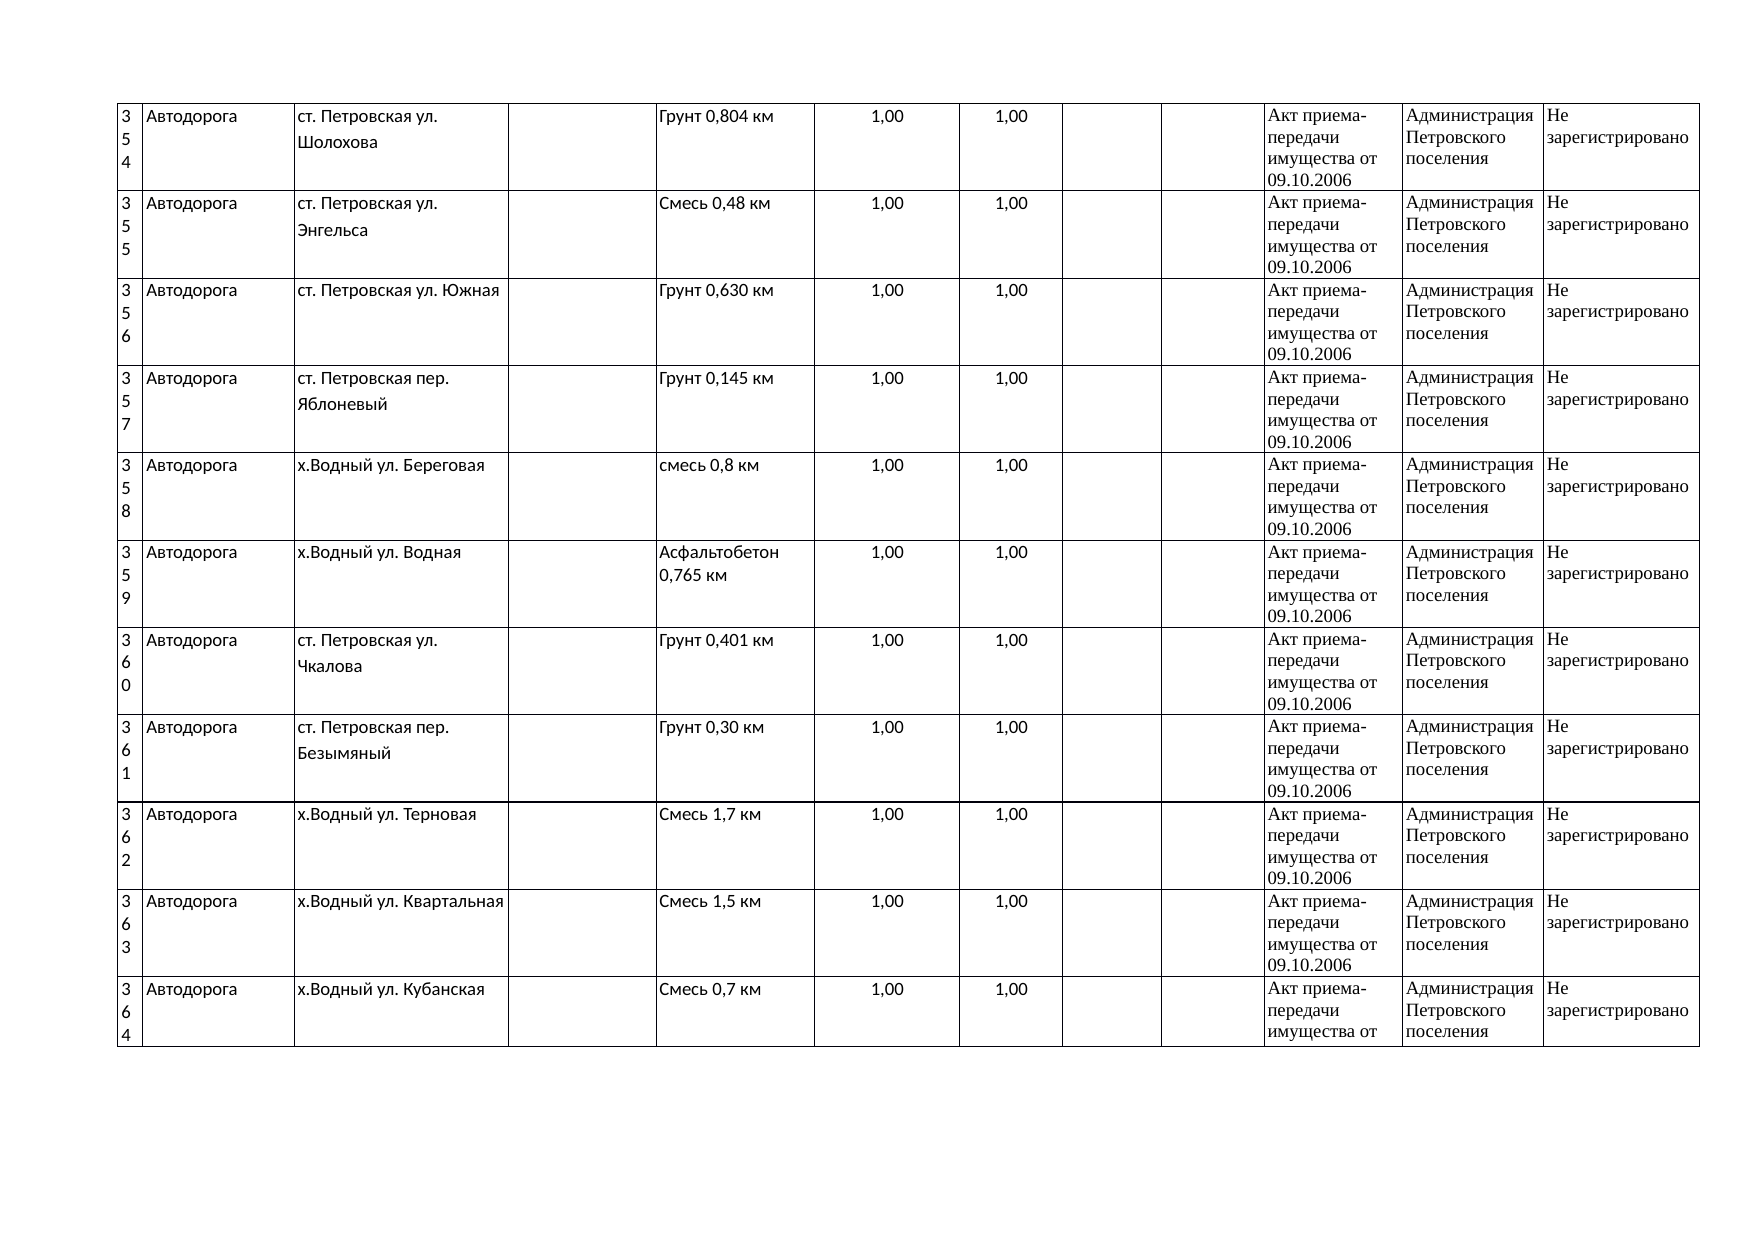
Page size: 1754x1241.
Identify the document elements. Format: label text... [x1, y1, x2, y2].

table_cell Грунт 0,804 км [657, 104, 814, 190]
table_cell [509, 191, 656, 278]
table_cell Смесь 1,7 км [657, 803, 814, 889]
table_cell 1,00 [815, 104, 959, 190]
table_cell 359 [118, 541, 142, 627]
table_cell Смесь 0,48 км [657, 191, 814, 278]
table_cell 1,00 [815, 628, 959, 714]
table_cell [1063, 890, 1161, 976]
table_cell Администрация Петровского поселения [1403, 715, 1543, 801]
table_cell Грунт 0,401 км [657, 628, 814, 714]
table_cell Не зарегистрировано [1544, 279, 1699, 365]
table_cell [509, 453, 656, 539]
table_cell Акт приема-передачи имущества от 09.10.2006 [1265, 890, 1402, 976]
table_cell смесь 0,8 км [657, 453, 814, 539]
table_cell 1,00 [815, 279, 959, 365]
table_cell Администрация Петровского поселения [1403, 977, 1543, 1046]
table_cell 1,00 [960, 104, 1062, 190]
table_cell Администрация Петровского поселения [1403, 104, 1543, 190]
table_cell Администрация Петровского поселения [1403, 191, 1543, 278]
table_cell Не зарегистрировано [1544, 890, 1699, 976]
table_cell 356 [118, 279, 142, 365]
table_cell [1063, 279, 1161, 365]
table_cell [1063, 715, 1161, 801]
table_cell Автодорога [143, 453, 294, 539]
table_cell 1,00 [815, 715, 959, 801]
table_cell Смесь 1,5 км [657, 890, 814, 976]
table_cell [1162, 715, 1264, 801]
table_cell 1,00 [815, 366, 959, 452]
table_cell [1162, 977, 1264, 1046]
table_cell [509, 715, 656, 801]
table_cell Акт приема-передачи имущества от 09.10.2006 [1265, 366, 1402, 452]
table_cell Смесь 0,7 км [657, 977, 814, 1046]
table_cell [1162, 366, 1264, 452]
table_cell 1,00 [815, 453, 959, 539]
table_cell [1063, 541, 1161, 627]
table_cell Не зарегистрировано [1544, 803, 1699, 889]
table_cell [1162, 541, 1264, 627]
table_cell [1063, 366, 1161, 452]
table_cell Акт приема-передачи имущества от 09.10.2006 [1265, 453, 1402, 539]
table_cell 1,00 [960, 890, 1062, 976]
table_cell ст. Петровская пер. Безымяный [295, 715, 508, 801]
table_cell 1,00 [815, 890, 959, 976]
table_cell Грунт 0,30 км [657, 715, 814, 801]
table_cell х.Водный ул. Водная [295, 541, 508, 627]
table_cell [1063, 191, 1161, 278]
table_cell Акт приема-передачи имущества от 09.10.2006 [1265, 541, 1402, 627]
table_cell 1,00 [960, 366, 1062, 452]
table_cell Автодорога [143, 366, 294, 452]
table_cell Администрация Петровского поселения [1403, 366, 1543, 452]
table_cell 1,00 [815, 541, 959, 627]
table_cell [509, 890, 656, 976]
table_cell Асфальтобетон 0,765 км [657, 541, 814, 627]
table_cell Грунт 0,145 км [657, 366, 814, 452]
table_cell 355 [118, 191, 142, 278]
table_cell 1,00 [960, 628, 1062, 714]
table_cell [1063, 628, 1161, 714]
table_cell 354 [118, 104, 142, 190]
table_cell ст. Петровская ул. Чкалова [295, 628, 508, 714]
table_cell [509, 541, 656, 627]
table_cell Автодорога [143, 890, 294, 976]
table_cell Автодорога [143, 628, 294, 714]
table_cell ст. Петровская ул. Южная [295, 279, 508, 365]
table_cell Акт приема-передачи имущества от 09.10.2006 [1265, 191, 1402, 278]
table_cell Не зарегистрировано [1544, 366, 1699, 452]
table_cell 357 [118, 366, 142, 452]
table_cell Акт приема-передачи имущества от 09.10.2006 [1265, 104, 1402, 190]
table_cell х.Водный ул. Квартальная [295, 890, 508, 976]
table_cell 358 [118, 453, 142, 539]
table_cell х.Водный ул. Береговая [295, 453, 508, 539]
table_cell Не зарегистрировано [1544, 104, 1699, 190]
table_cell [509, 366, 656, 452]
table_cell 1,00 [960, 715, 1062, 801]
table_cell [1063, 453, 1161, 539]
table_cell Администрация Петровского поселения [1403, 541, 1543, 627]
table_cell 1,00 [960, 191, 1062, 278]
table_cell Акт приема-передачи имущества от 09.10.2006 [1265, 279, 1402, 365]
table_cell 361 [118, 715, 142, 801]
table_cell 360 [118, 628, 142, 714]
table_cell 362 [118, 803, 142, 889]
table_cell Автодорога [143, 977, 294, 1046]
table_cell [509, 279, 656, 365]
table_cell Автодорога [143, 715, 294, 801]
table_cell х.Водный ул. Кубанская [295, 977, 508, 1046]
table_cell [1162, 628, 1264, 714]
table_cell Не зарегистрировано [1544, 977, 1699, 1046]
table_cell Автодорога [143, 803, 294, 889]
table_cell Акт приема-передачи имущества от 09.10.2006 [1265, 628, 1402, 714]
table_cell 1,00 [815, 191, 959, 278]
table_cell ст. Петровская пер. Яблоневый [295, 366, 508, 452]
table_cell [509, 977, 656, 1046]
table_cell [1063, 977, 1161, 1046]
table_cell [1162, 890, 1264, 976]
table_cell Автодорога [143, 279, 294, 365]
table_cell 364 [118, 977, 142, 1046]
table_cell Администрация Петровского поселения [1403, 453, 1543, 539]
table_cell [1162, 104, 1264, 190]
table_cell Автодорога [143, 104, 294, 190]
table_cell Грунт 0,630 км [657, 279, 814, 365]
table_cell [509, 628, 656, 714]
table_cell 363 [118, 890, 142, 976]
table_cell [509, 104, 656, 190]
table_cell ст. Петровская ул. Шолохова [295, 104, 508, 190]
table_cell 1,00 [960, 977, 1062, 1046]
table_cell [1162, 279, 1264, 365]
table_cell Администрация Петровского поселения [1403, 628, 1543, 714]
table_cell Автодорога [143, 541, 294, 627]
table_cell Не зарегистрировано [1544, 191, 1699, 278]
table_cell [1162, 453, 1264, 539]
table_cell 1,00 [960, 541, 1062, 627]
table_cell [1162, 191, 1264, 278]
table_cell Автодорога [143, 191, 294, 278]
table_cell Не зарегистрировано [1544, 715, 1699, 801]
table_cell [509, 803, 656, 889]
table_cell 1,00 [960, 453, 1062, 539]
table_cell 1,00 [960, 803, 1062, 889]
table_cell Акт приема-передачи имущества от 09.10.2006 [1265, 803, 1402, 889]
table_cell Администрация Петровского поселения [1403, 279, 1543, 365]
table_cell Администрация Петровского поселения [1403, 890, 1543, 976]
table_cell Акт приема-передачи имущества от [1265, 977, 1402, 1046]
table_cell Администрация Петровского поселения [1403, 803, 1543, 889]
table_cell Не зарегистрировано [1544, 541, 1699, 627]
table_cell х.Водный ул. Терновая [295, 803, 508, 889]
table_cell ст. Петровская ул. Энгельса [295, 191, 508, 278]
table_cell Акт приема-передачи имущества от 09.10.2006 [1265, 715, 1402, 801]
table_cell 1,00 [815, 977, 959, 1046]
table_cell 1,00 [815, 803, 959, 889]
table_cell [1063, 104, 1161, 190]
table_cell 1,00 [960, 279, 1062, 365]
table_cell [1063, 803, 1161, 889]
table_cell [1162, 803, 1264, 889]
table_cell Не зарегистрировано [1544, 453, 1699, 539]
table_cell Не зарегистрировано [1544, 628, 1699, 714]
